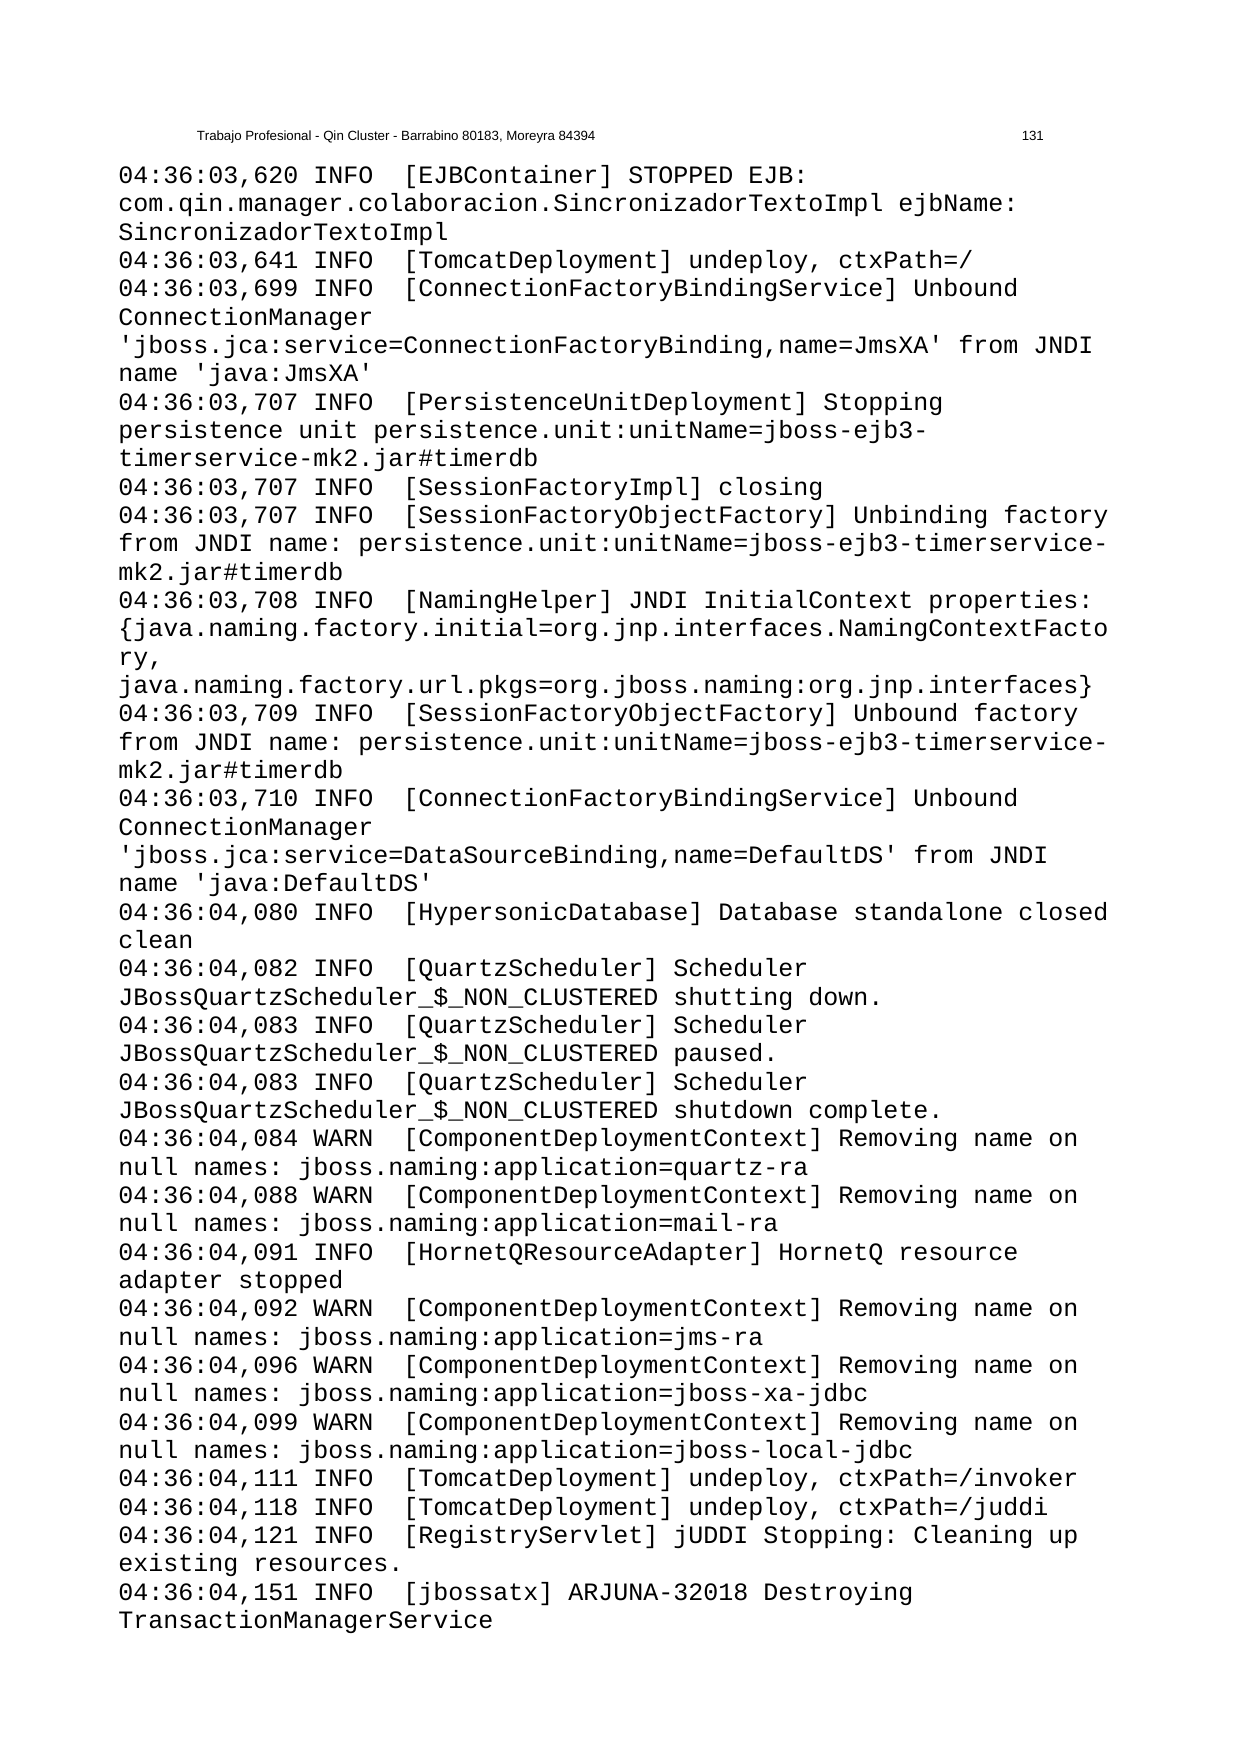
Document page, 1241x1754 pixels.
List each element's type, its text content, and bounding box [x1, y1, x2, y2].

text 04:36:03,707 INFO [PersistenceUnitDeployment] Stopping persistence unit persistence.unit:unitName=jboss-ejb3-timerservice-mk2.jar#timerdb [118, 389, 1122, 474]
text 04:36:04,096 WARN [ComponentDeploymentContext] Removing name on null names: jboss.naming:application=jboss-xa-jdbc [118, 1352, 1122, 1409]
text 04:36:03,709 INFO [SessionFactoryObjectFactory] Unbound factory from JNDI name: persistence.unit:unitName=jboss-ejb3-timerservice-mk2.jar#timerdb [118, 701, 1122, 786]
text 04:36:03,707 INFO [SessionFactoryImpl] closing [118, 474, 1122, 502]
text 04:36:04,088 WARN [ComponentDeploymentContext] Removing name on null names: jboss.naming:application=mail-ra [118, 1182, 1122, 1239]
text 04:36:04,151 INFO [jbossatx] ARJUNA-32018 Destroying TransactionManagerService [118, 1579, 1122, 1636]
text 04:36:03,707 INFO [SessionFactoryObjectFactory] Unbinding factory from JNDI name: persistence.unit:unitName=jboss-ejb3-timerservice-mk2.jar#timerdb [118, 502, 1122, 587]
text 04:36:04,121 INFO [RegistryServlet] jUDDI Stopping: Cleaning up existing resources. [118, 1522, 1122, 1579]
text 04:36:03,710 INFO [ConnectionFactoryBindingService] Unbound ConnectionManager 'jboss.jca:service=DataSourceBinding,name=DefaultDS' from JNDI name 'java:DefaultDS' [118, 786, 1122, 899]
text 04:36:04,080 INFO [HypersonicDatabase] Database standalone closed clean [118, 899, 1122, 956]
text 04:36:04,084 WARN [ComponentDeploymentContext] Removing name on null names: jboss.naming:application=quartz-ra [118, 1126, 1122, 1182]
text 04:36:04,092 WARN [ComponentDeploymentContext] Removing name on null names: jboss.naming:application=jms-ra [118, 1296, 1122, 1352]
text 04:36:04,111 INFO [TomcatDeployment] undeploy, ctxPath=/invoker [118, 1466, 1122, 1494]
text 04:36:04,083 INFO [QuartzScheduler] Scheduler JBossQuartzScheduler_$_NON_CLUSTERED shutdown complete. [118, 1069, 1122, 1126]
text 04:36:04,099 WARN [ComponentDeploymentContext] Removing name on null names: jboss.naming:application=jboss-local-jdbc [118, 1409, 1122, 1466]
text 04:36:03,620 INFO [EJBContainer] STOPPED EJB: com.qin.manager.colaboracion.SincronizadorTextoImpl ejbName: SincronizadorTextoImpl [118, 162, 1122, 247]
text 04:36:04,118 INFO [TomcatDeployment] undeploy, ctxPath=/juddi [118, 1494, 1122, 1522]
text 04:36:03,708 INFO [NamingHelper] JNDI InitialContext properties:{java.naming.factory.initial=org.jnp.interfaces.NamingContextFactory, java.naming.factory.url.pkgs=org.jboss.naming:org.jnp.interfaces} [118, 587, 1122, 701]
text 04:36:03,699 INFO [ConnectionFactoryBindingService] Unbound ConnectionManager 'jboss.jca:service=ConnectionFactoryBinding,name=JmsXA' from JNDI name 'java:JmsXA' [118, 276, 1122, 389]
text 04:36:04,083 INFO [QuartzScheduler] Scheduler JBossQuartzScheduler_$_NON_CLUSTERED paused. [118, 1012, 1122, 1069]
text 04:36:04,082 INFO [QuartzScheduler] Scheduler JBossQuartzScheduler_$_NON_CLUSTERED shutting down. [118, 956, 1122, 1012]
text 04:36:03,641 INFO [TomcatDeployment] undeploy, ctxPath=/ [118, 247, 1122, 276]
text 04:36:04,091 INFO [HornetQResourceAdapter] HornetQ resource adapter stopped [118, 1239, 1122, 1296]
